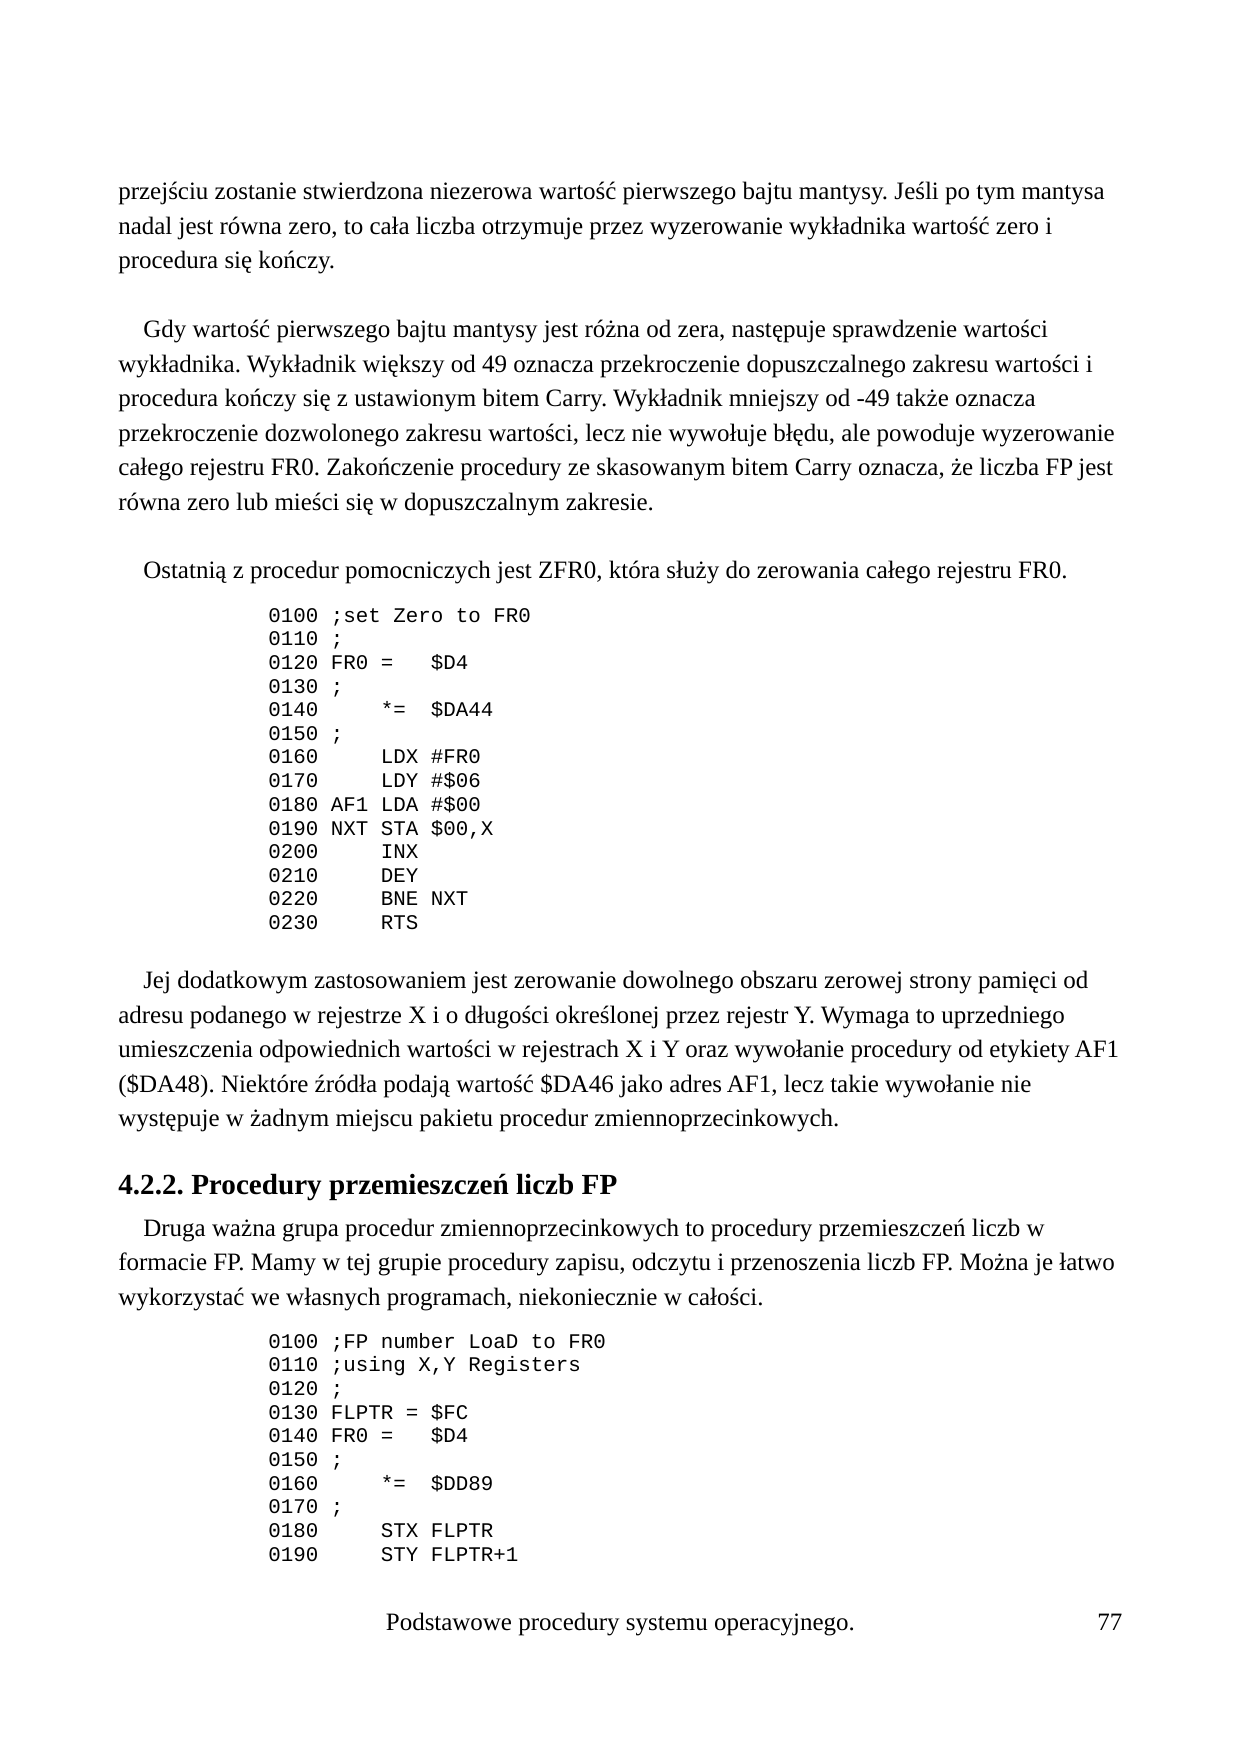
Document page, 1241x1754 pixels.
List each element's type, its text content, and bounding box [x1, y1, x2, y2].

subtitle 4.2.2. Procedury przemieszczeń liczb FP [118, 1167, 1122, 1200]
text 0120 ; [118, 1378, 1122, 1402]
text przejściu zostanie stwierdzona niezerowa wartość pierwszego bajtu mantysy. Jeśli po tym mantysa nadal jest równa zero, to cała liczba otrzymuje przez wyzerowanie wykładnika wartość zero i procedura się kończy. Gdy wartość pierwszego bajtu mantysy jest różna od zera, następuje sprawdzenie wartości wykładnika. Wykładnik większy od 49 oznacza przekroczenie dopuszczalnego zakresu wartości i procedura kończy się z ustawionym bitem Carry. Wykładnik mniejszy od -49 także oznacza przekroczenie dozwolonego zakresu wartości, lecz nie wywołuje błędu, ale powoduje wyzerowanie całego rejestru FR0. Zakończenie procedury ze skasowanym bitem Carry oznacza, że liczba FP jest równa zero lub mieści się w dopuszczalnym zakresie. Ostatnią z procedur pomocniczych jest ZFR0, która służy do zerowania całego rejestru FR0. [118, 176, 1122, 584]
text 0140 *= $DA44 [118, 699, 1122, 723]
text 0180 STX FLPTR [118, 1520, 1122, 1544]
text 0120 FR0 = $D4 [118, 652, 1122, 676]
text 0170 ; [118, 1496, 1122, 1520]
text 0160 *= $DD89 [118, 1473, 1122, 1496]
text 0230 RTS [118, 912, 1122, 936]
text 0130 FLPTR = $FC [118, 1402, 1122, 1425]
text 0140 FR0 = $D4 [118, 1425, 1122, 1449]
text Jej dodatkowym zastosowaniem jest zerowanie dowolnego obszaru zerowej strony pamięci od adresu podanego w rejestrze X i o długości określonej przez rejestr Y. Wymaga to uprzedniego umieszczenia odpowiednich wartości w rejestrach X i Y oraz wywołanie procedury od etykiety AF1 ($DA48). Niektóre źródła podają wartość $DA46 jako adres AF1, lecz takie wywołanie nie występuje w żadnym miejscu pakietu procedur zmiennoprzecinkowych. [118, 965, 1122, 1132]
text Druga ważna grupa procedur zmiennoprzecinkowych to procedury przemieszczeń liczb w formacie FP. Mamy w tej grupie procedury zapisu, odczytu i przenoszenia liczb FP. Można je łatwo wykorzystać we własnych programach, niekoniecznie w całości. [118, 1213, 1122, 1311]
text 0100 ;FP number LoaD to FR0 [118, 1331, 1122, 1354]
text 0100 ;set Zero to FR0 [118, 605, 1122, 628]
text 0130 ; [118, 676, 1122, 699]
text 0220 BNE NXT [118, 888, 1122, 912]
text 0160 LDX #FR0 [118, 747, 1122, 770]
text 0190 STY FLPTR+1 [118, 1544, 1122, 1567]
text 0200 INX [118, 841, 1122, 865]
text 0150 ; [118, 1449, 1122, 1473]
text 0110 ;using X,Y Registers [118, 1354, 1122, 1378]
text 0180 AF1 LDA #$00 [118, 794, 1122, 817]
text 0110 ; [118, 628, 1122, 652]
text 0190 NXT STA $00,X [118, 817, 1122, 841]
text 0210 DEY [118, 865, 1122, 888]
text 0170 LDY #$06 [118, 770, 1122, 794]
text 0150 ; [118, 723, 1122, 747]
